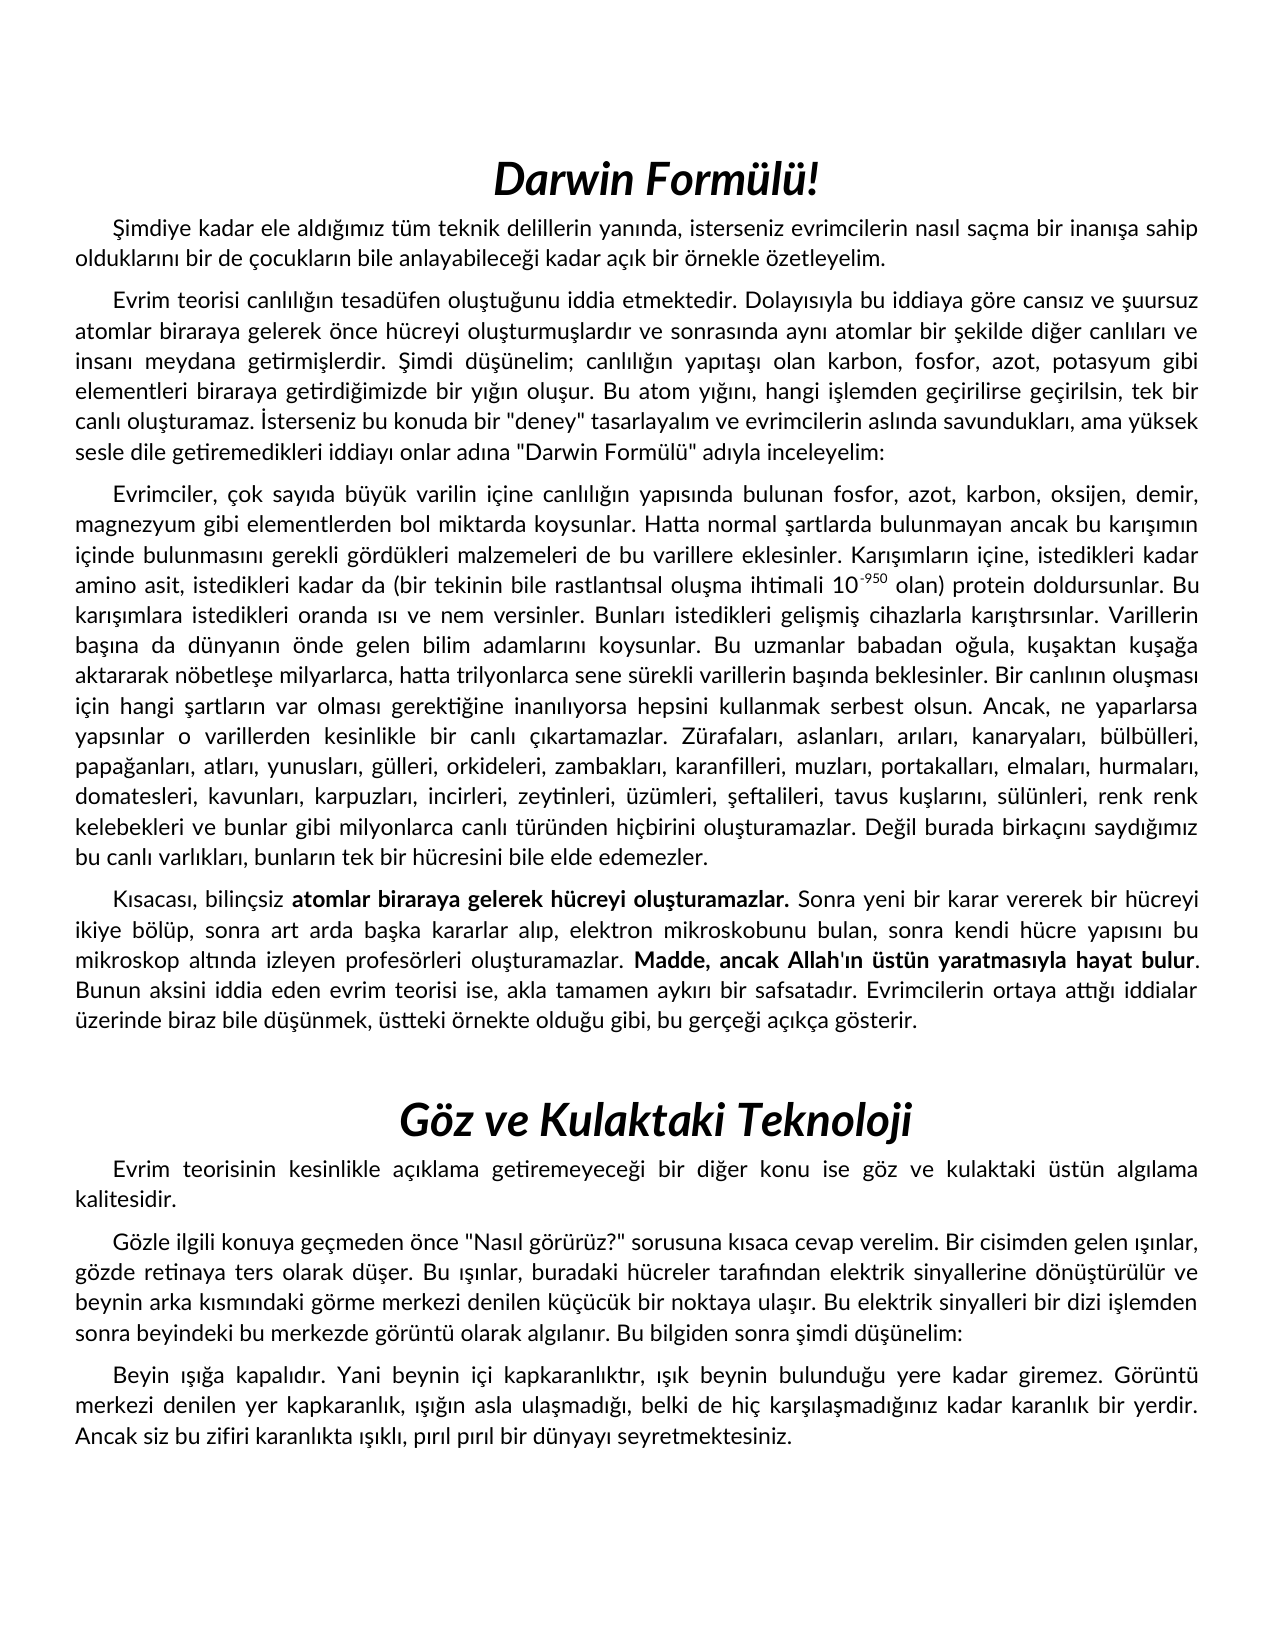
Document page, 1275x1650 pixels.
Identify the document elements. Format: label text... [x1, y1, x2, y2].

text Evrimciler, çok sayıda büyük varilin içine canlılığın yapısında bulunan fosfor, azot, karbon, oksijen, demir, magnezyum gibi elementlerden bol miktarda koysunlar. Hatta normal şartlarda bulunmayan ancak bu karışımın içinde bulunmasını gerekli gördükleri malzemeleri de bu varillere eklesinler. Karışımların içine, istedikleri kadar amino asit, istedikleri kadar da (bir tekinin bile rastlantısal oluşma ihtimali 10-950 olan) protein doldursunlar. Bu karışımlara istedikleri oranda ısı ve nem versinler. Bunları istedikleri gelişmiş cihazlarla karıştırsınlar. Varillerin başına da dünyanın önde gelen bilim adamlarını koysunlar. Bu uzmanlar babadan oğula, kuşaktan kuşağa aktararak nöbetleşe milyarlarca, hatta trilyonlarca sene sürekli varillerin başında beklesinler. Bir canlının oluşması için hangi şartların var olması gerektiğine inanılıyorsa hepsini kullanmak serbest olsun. Ancak, ne yaparlarsa yapsınlar o varillerden kesinlikle bir canlı çıkartamazlar. Zürafaları, aslanları, arıları, kanaryaları, bülbülleri, papağanları, atları, yunusları, gülleri, orkideleri, zambakları, karanfilleri, muzları, portakalları, elmaları, hurmaları, domatesleri, kavunları, karpuzları, incirleri, zeytinleri, üzümleri, şeftalileri, tavus kuşlarını, sülünleri, renk renk kelebekleri ve bunlar gibi milyonlarca canlı türünden hiçbirini oluşturamazlar. Değil burada birkaçını saydığımız bu canlı varlıkları, bunların tek bir hücresini bile elde edemezler. [75, 480, 1200, 870]
text Beyin ışığa kapalıdır. Yani beynin içi kapkaranlıktır, ışık beynin bulunduğu yere kadar giremez. Görüntü merkezi denilen yer kapkaranlık, ışığın asla ulaşmadığı, belki de hiç karşılaşmadığınız kadar karanlık bir yerdir. Ancak siz bu zifiri karanlıkta ışıklı, pırıl pırıl bir dünyayı seyretmektesiniz. [75, 1361, 1200, 1449]
text Gözle ilgili konuya geçmeden önce "Nasıl görürüz?" sorusuna kısaca cevap verelim. Bir cisimden gelen ışınlar, gözde retinaya ters olarak düşer. Bu ışınlar, buradaki hücreler tarafından elektrik sinyallerine dönüştürülür ve beynin arka kısmındaki görme merkezi denilen küçücük bir noktaya ulaşır. Bu elektrik sinyalleri bir dizi işlemden sonra beyindeki bu merkezde görüntü olarak algılanır. Bu bilgiden sonra şimdi düşünelim: [75, 1228, 1200, 1346]
text Evrim teorisinin kesinlikle açıklama getiremeyeceği bir diğer konu ise göz ve kulaktaki üstün algılama kalitesidir. [75, 1155, 1200, 1212]
text Kısacası, bilinçsiz atomlar biraraya gelerek hücreyi oluşturamazlar. Sonra yeni bir karar vererek bir hücreyi ikiye bölüp, sonra art arda başka kararlar alıp, elektron mikroskobunu bulan, sonra kendi hücre yapısını bu mikroskop altında izleyen profesörleri oluşturamazlar. Madde, ancak Allah'ın üstün yaratmasıyla hayat bulur. Bunun aksini iddia eden evrim teorisi ise, akla tamamen aykırı bir safsatadır. Evrimcilerin ortaya attığı iddialar üzerinde biraz bile düşünmek, üstteki örnekte olduğu gibi, bu gerçeği açıkça gösterir. [75, 885, 1200, 1033]
text Şimdiye kadar ele aldığımız tüm teknik delillerin yanında, isterseniz evrimcilerin nasıl saçma bir inanışa sahip olduklarını bir de çocukların bile anlayabileceği kadar açık bir örnekle özetleyelim. [75, 213, 1200, 271]
subtitle Darwin Formülü! [112, 150, 1200, 205]
text Evrim teorisi canlılığın tesadüfen oluştuğunu iddia etmektedir. Dolayısıyla bu iddiaya göre cansız ve şuursuz atomlar biraraya gelerek önce hücreyi oluşturmuşlardır ve sonrasında aynı atomlar bir şekilde diğer canlıları ve insanı meydana getirmişlerdir. Şimdi düşünelim; canlılığın yapıtaşı olan karbon, fosfor, azot, potasyum gibi elementleri biraraya getirdiğimizde bir yığın oluşur. Bu atom yığını, hangi işlemden geçirilirse geçirilsin, tek bir canlı oluşturamaz. İsterseniz bu konuda bir "deney" tasarlayalım ve evrimcilerin aslında savundukları, ama yüksek sesle dile getiremedikleri iddiayı onlar adına "Darwin Formülü" adıyla inceleyelim: [75, 286, 1200, 465]
subtitle Göz ve Kulaktaki Teknoloji [112, 1091, 1200, 1146]
